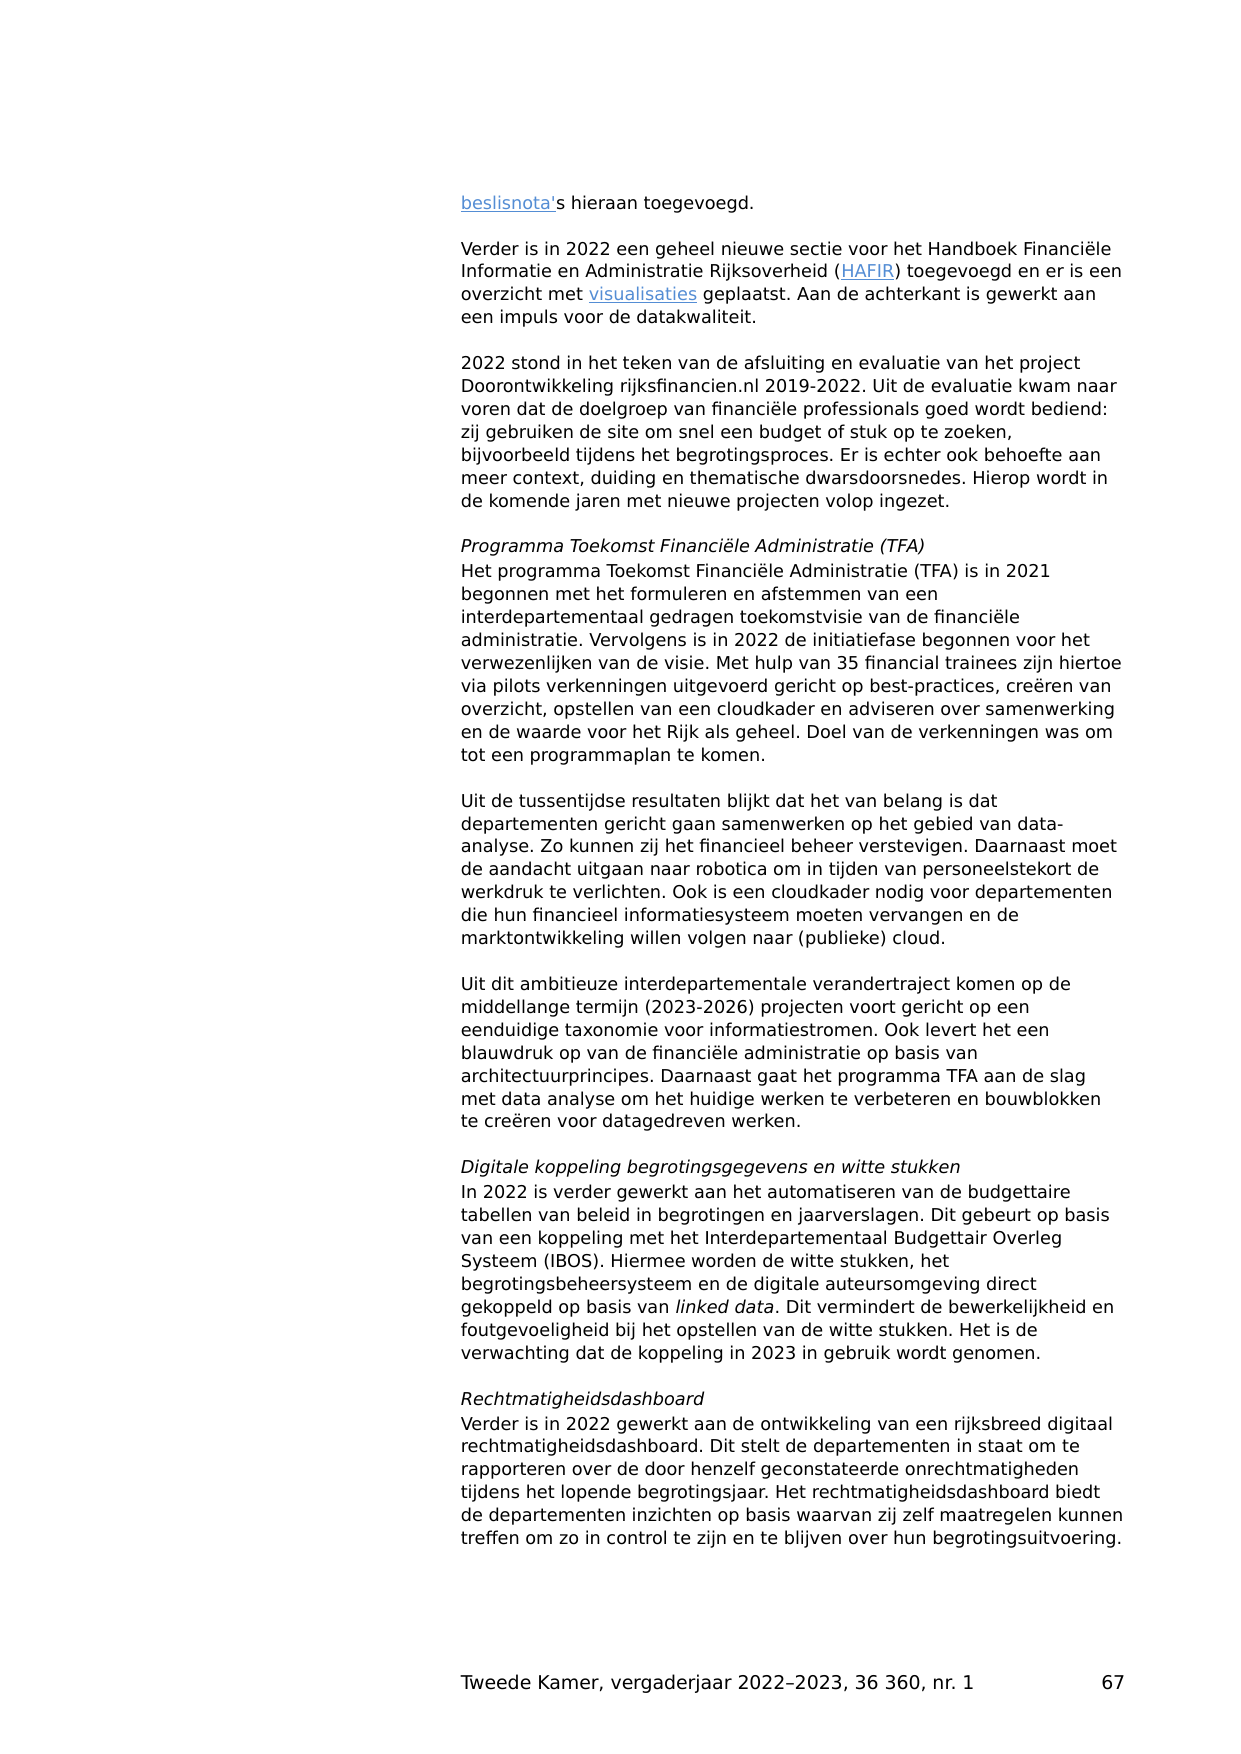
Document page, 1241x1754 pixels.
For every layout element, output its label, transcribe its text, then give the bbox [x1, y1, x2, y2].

text beslisnota's hieraan toegevoegd. [461, 191, 1125, 214]
text 2022 stond in het teken van de afsluiting en evaluatie van het project Doorontwikkeling rijksfinancien.nl 2019-2022. Uit de evaluatie kwam naar voren dat de doelgroep van financiële professionals goed wordt bediend: zij gebruiken de site om snel een budget of stuk op te zoeken, bijvoorbeeld tijdens het begrotingsproces. Er is echter ook behoefte aan meer context, duiding en thematische dwarsdoorsnedes. Hierop wordt in de komende jaren met nieuwe projecten volop ingezet. [461, 351, 1125, 512]
text Verder is in 2022 een geheel nieuwe sectie voor het Handboek Financiële Informatie en Administratie Rijksoverheid (HAFIR) toegevoegd en er is een overzicht met visualisaties geplaatst. Aan de achterkant is gewerkt aan een impuls voor de datakwaliteit. [461, 237, 1125, 328]
text Digitale koppeling begrotingsgegevens en witte stukken [461, 1155, 1125, 1178]
text Uit de tussentijdse resultaten blijkt dat het van belang is dat departementen gericht gaan samenwerken op het gebied van data-analyse. Zo kunnen zij het financieel beheer verstevigen. Daarnaast moet de aandacht uitgaan naar robotica om in tijden van personeelstekort de werkdruk te verlichten. Ook is een cloudkader nodig voor departementen die hun financieel informatiesysteem moeten vervangen en de marktontwikkeling willen volgen naar (publieke) cloud. [461, 789, 1125, 949]
text Rechtmatigheidsdashboard [461, 1387, 1125, 1409]
text Uit dit ambitieuze interdepartementale verandertraject komen op de middellange termijn (2023-2026) projecten voort gericht op een eenduidige taxonomie voor informatiestromen. Ook levert het een blauwdruk op van de financiële administratie op basis van architectuurprincipes. Daarnaast gaat het programma TFA aan de slag met data analyse om het huidige werken te verbeteren en bouwblokken te creëren voor datagedreven werken. [461, 972, 1125, 1132]
text Programma Toekomst Financiële Administratie (TFA) [461, 534, 1125, 557]
text In 2022 is verder gewerkt aan het automatiseren van de budgettaire tabellen van beleid in begrotingen en jaarverslagen. Dit gebeurt op basis van een koppeling met het Interdepartementaal Budgettair Overleg Systeem (IBOS). Hiermee worden de witte stukken, het begrotingsbeheersysteem en de digitale auteursomgeving direct gekoppeld op basis van linked data. Dit vermindert de bewerkelijkheid en foutgevoeligheid bij het opstellen van de witte stukken. Het is de verwachting dat de koppeling in 2023 in gebruik wordt genomen. [461, 1180, 1125, 1364]
text Het programma Toekomst Financiële Administratie (TFA) is in 2021 begonnen met het formuleren en afstemmen van een interdepartementaal gedragen toekomstvisie van de financiële administratie. Vervolgens is in 2022 de initiatiefase begonnen voor het verwezenlijken van de visie. Met hulp van 35 financial trainees zijn hiertoe via pilots verkenningen uitgevoerd gericht op best-practices, creëren van overzicht, opstellen van een cloudkader en adviseren over samenwerking en de waarde voor het Rijk als geheel. Doel van de verkenningen was om tot een programmaplan te komen. [461, 559, 1125, 766]
text Verder is in 2022 gewerkt aan de ontwikkeling van een rijksbreed digitaal rechtmatigheidsdashboard. Dit stelt de departementen in staat om te rapporteren over de door henzelf geconstateerde onrechtmatigheden tijdens het lopende begrotingsjaar. Het rechtmatigheidsdashboard biedt de departementen inzichten op basis waarvan zij zelf maatregelen kunnen treffen om zo in control te zijn en te blijven over hun begrotingsuitvoering. [461, 1412, 1125, 1549]
